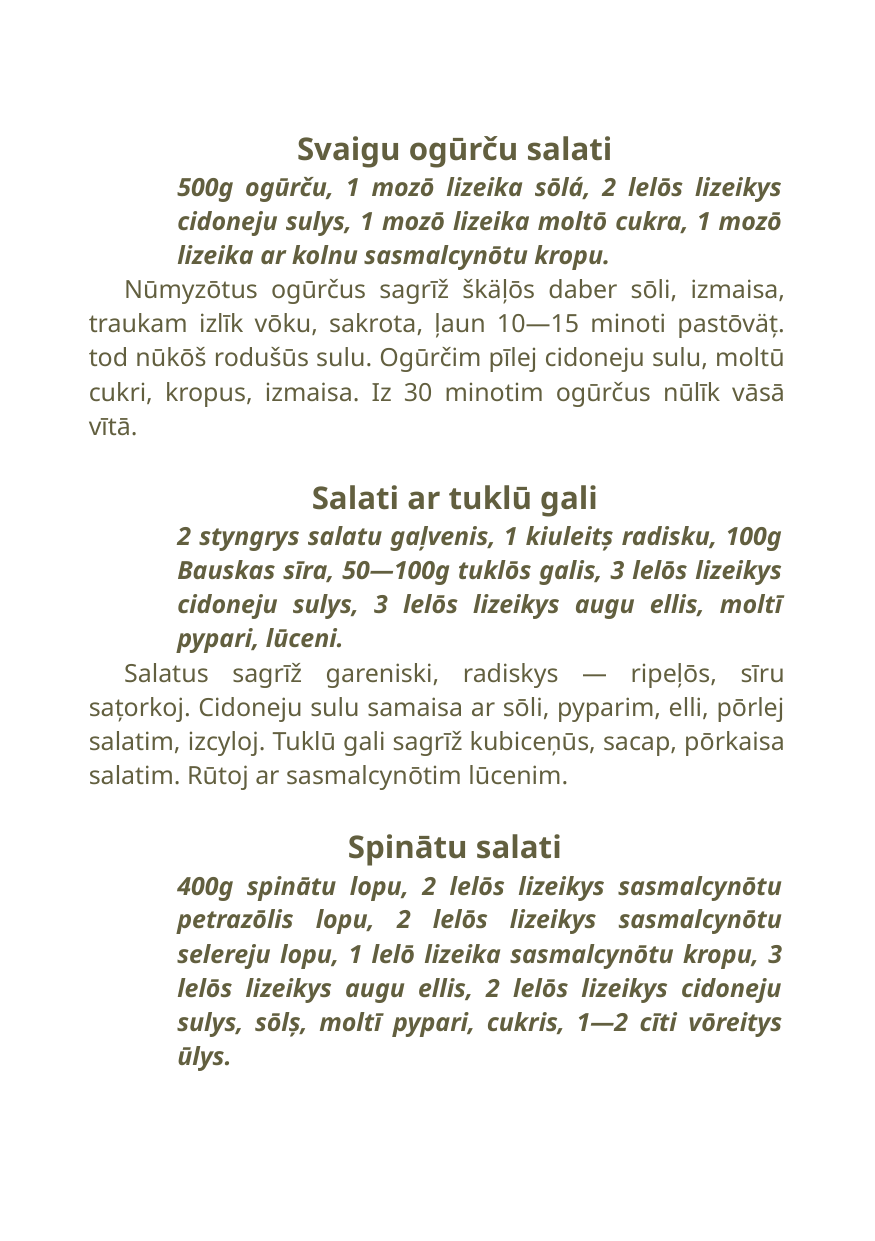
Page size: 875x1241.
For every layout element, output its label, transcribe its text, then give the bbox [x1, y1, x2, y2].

text Svaigu ogūrču salati [88, 127, 786, 170]
text Nūmyzōtus ogūrčus sagrīž škäļōs daber sōli, izmaisa, traukam izlīk vōku, sakrota, ļaun 10—15 minoti pastōväț. tod nūkōš rodušūs sulu. Ogūrčim pīlej cidoneju sulu, moltū cukri, kropus, izmaisa. Iz 30 minotim ogūrčus nūlīk vāsā vītā. [88, 272, 786, 442]
text Salatus sagrīž gareniski, radiskys — ripeļōs, sīru sațorkoj. Cidoneju sulu samaisa ar sōli, pyparim, elli, pōrlej salatim, izcyloj. Tuklū gali sagrīž kubiceņūs, sacap, pōrkaisa salatim. Rūtoj ar sasmalcynōtim lūcenim. [88, 655, 786, 791]
text Spinātu salati [88, 826, 786, 868]
text 500g ogūrču, 1 mozō lizeika sōlá, 2 lelōs lizeikys cidoneju sulys, 1 mozō lizeika moltō cukra, 1 mozō lizeika ar kolnu sasmalcynōtu kropu. [177, 170, 786, 272]
text Salati ar tuklū gali [88, 476, 786, 519]
text 2 styngrys salatu gaļvenis, 1 kiuleitș radisku, 100g Bauskas sīra, 50—100g tuklōs galis, 3 lelōs lizeikys cidoneju sulys, 3 lelōs lizeikys augu ellis, moltī pypari, lūceni. [177, 519, 786, 655]
text 400g spinātu lopu, 2 lelōs lizeikys sasmalcynōtu petrazōlis lopu, 2 lelōs lizeikys sasmalcynōtu selereju lopu, 1 lelō lizeika sasmalcynōtu kropu, 3 lelōs lizeikys augu ellis, 2 lelōs lizeikys cidoneju sulys, sōlș, moltī pypari, cukris, 1—2 cīti vōreitys ūlys. [177, 868, 786, 1072]
